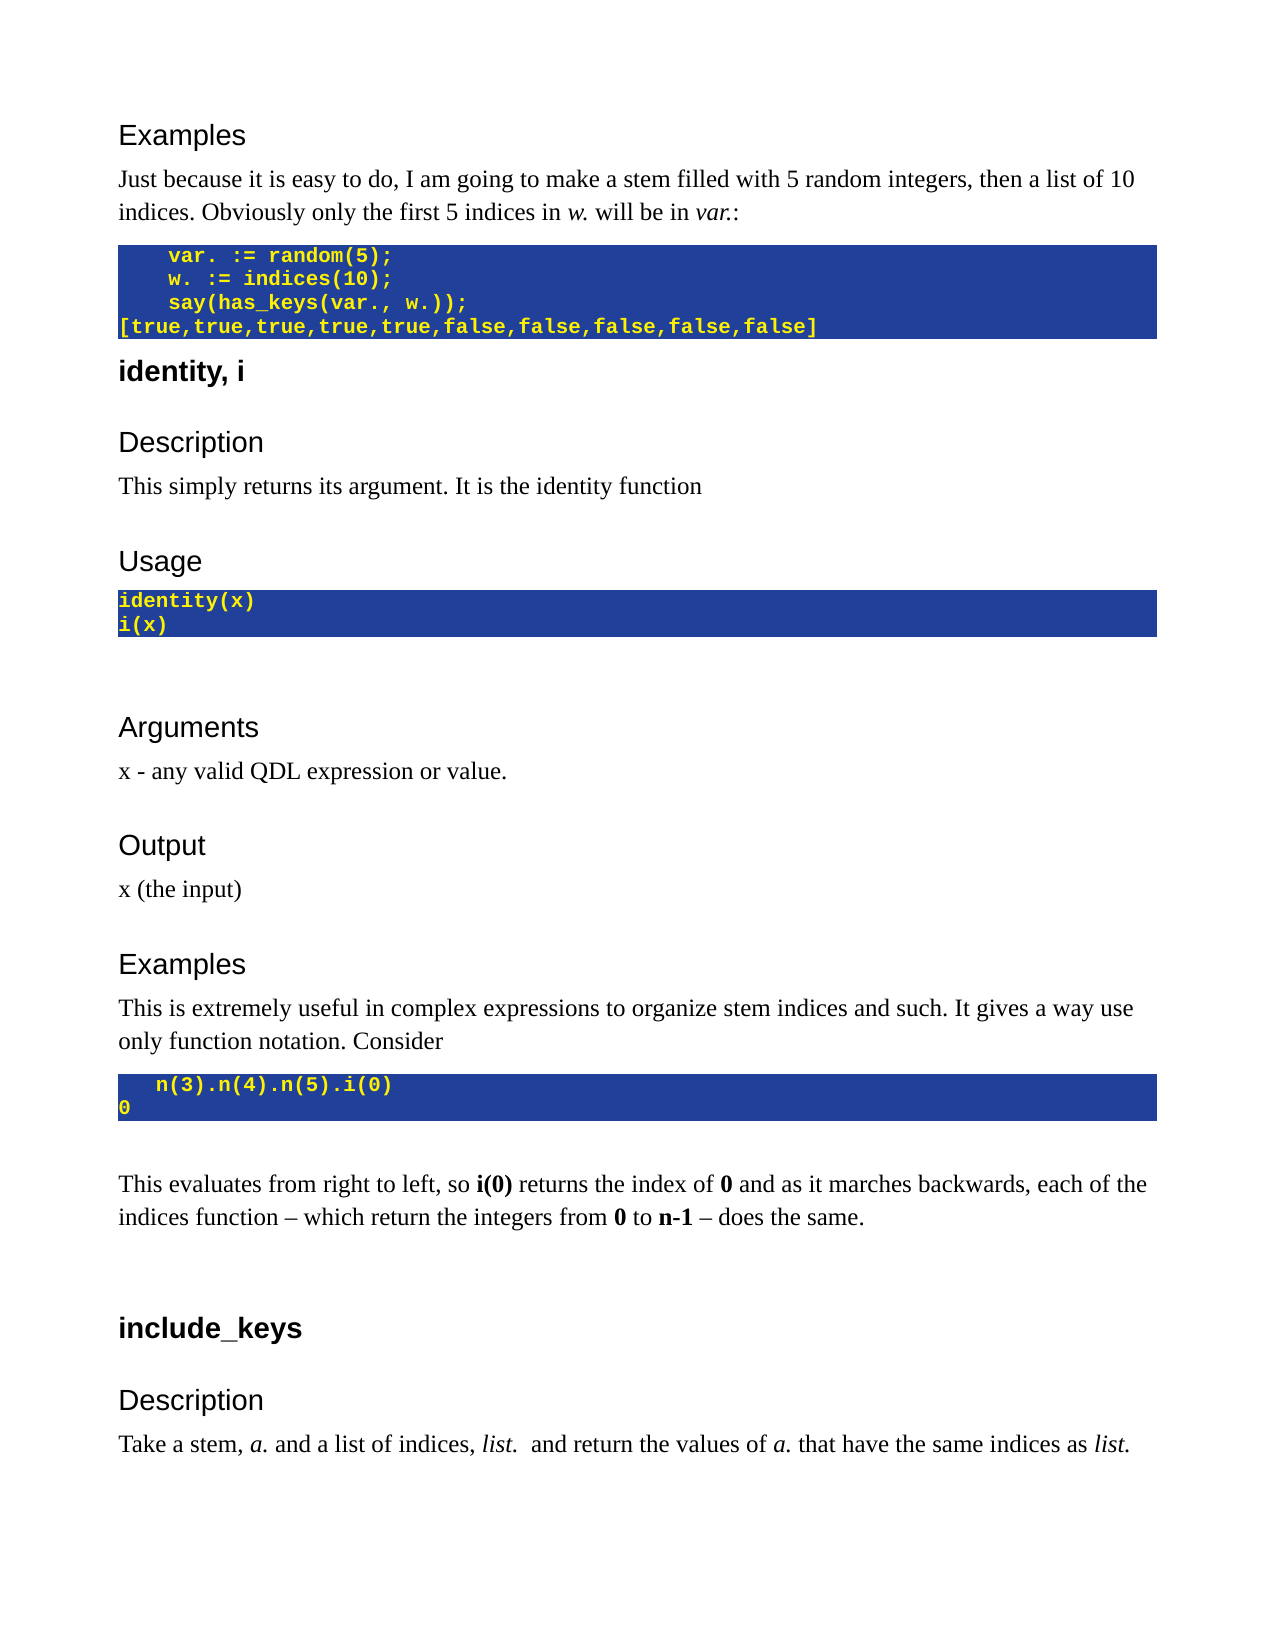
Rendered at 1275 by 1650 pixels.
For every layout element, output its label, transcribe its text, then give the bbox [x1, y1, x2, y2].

text x - any valid QDL expression or value. [118, 756, 1157, 784]
subtitle Examples [118, 947, 1157, 981]
text This simply returns its argument. It is the identity function [118, 471, 1157, 500]
text [true,true,true,true,true,false,false,false,false,false] [118, 316, 1157, 339]
subtitle identity, i [118, 354, 1157, 388]
text w. := indices(10); [118, 268, 1157, 292]
subtitle Output [118, 828, 1157, 862]
subtitle Description [118, 425, 1157, 459]
text identity(x) [118, 590, 1157, 613]
text var. := random(5); [118, 245, 1157, 268]
text 0 [118, 1097, 1157, 1121]
subtitle Usage [118, 544, 1157, 577]
text Take a stem, a. and a list of indices, list. and return the values of a. that have the same indices as list. [118, 1429, 1157, 1457]
text say(has_keys(var., w.)); [118, 292, 1157, 316]
subtitle include_keys [118, 1311, 1157, 1345]
text x (the input) [118, 874, 1157, 903]
text This is extremely useful in complex expressions to organize stem indices and such. It gives a way use only function notation. Consider [118, 993, 1157, 1055]
subtitle Examples [118, 118, 1157, 152]
subtitle Description [118, 1383, 1157, 1416]
text Just because it is easy to do, I am going to make a stem filled with 5 random integers, then a list of 10 indices. Obviously only the first 5 indices in w. will be in var.: [118, 164, 1157, 226]
text This evaluates from right to left, so i(0) returns the index of 0 and as it marches backwards, each of the indices function – which return the integers from 0 to n-1 – does the same. [118, 1169, 1157, 1230]
subtitle Arguments [118, 710, 1157, 743]
text i(x) [118, 613, 1157, 637]
text n(3).n(4).n(5).i(0) [118, 1074, 1157, 1097]
